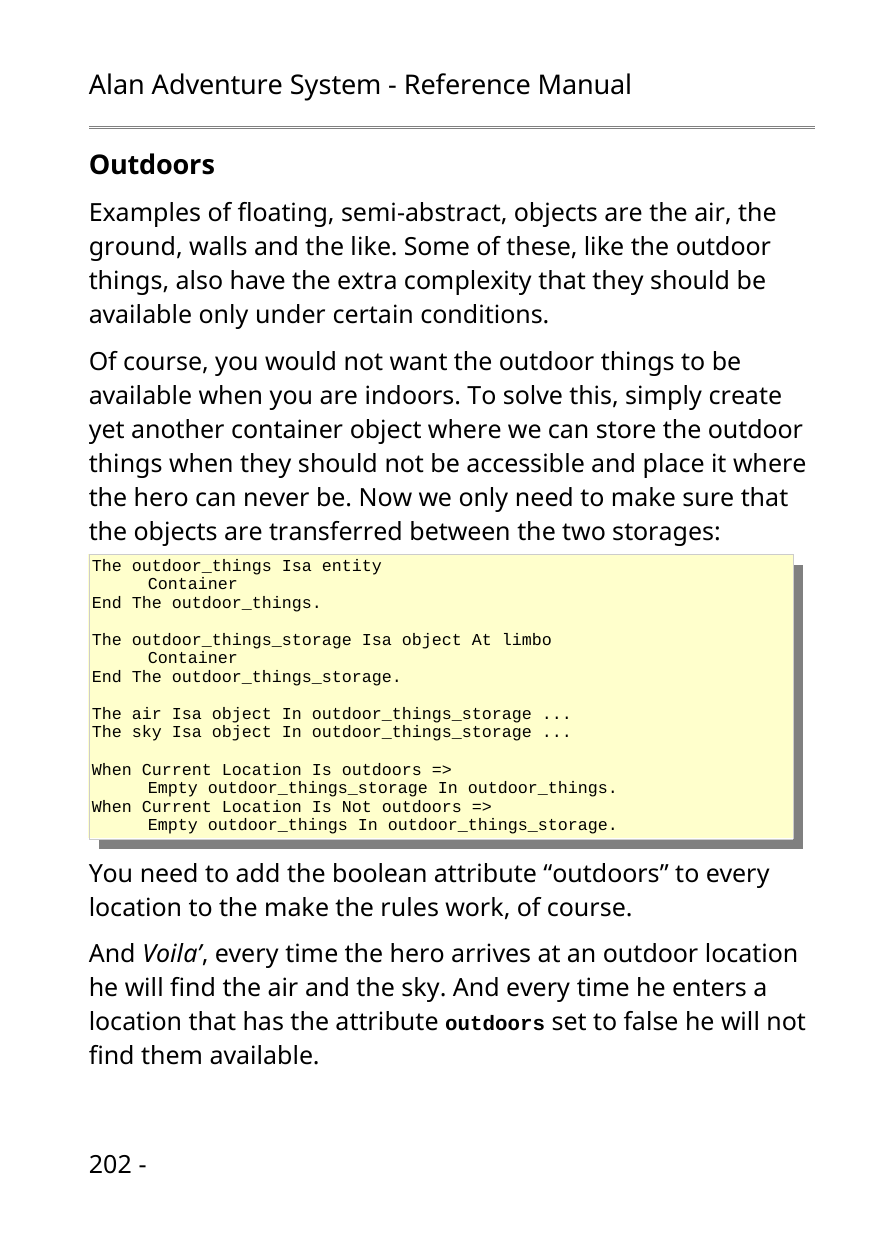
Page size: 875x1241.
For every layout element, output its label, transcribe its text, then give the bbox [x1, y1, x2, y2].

text And Voila’, every time the hero arrives at an outdoor location he will find the air and the sky. And every time he enters a location that has the attribute out­doors set to false he will not find them available. [88, 936, 815, 1072]
text Of course, you would not want the outdoor things to be available when you are indoors. To solve this, simply create yet another contain­er object where we can store the outdoor things when they should not be accessible and place it where the hero can never be. Now we only need to make sure that the objects are transferred between the two storages: [88, 344, 815, 548]
subtitle Outdoors [88, 146, 815, 182]
text Examples of floating, semi-abstract, objects are the air, the ground, walls and the like. Some of these, like the outdoor things, also have the extra complexity that they should be available only under certain conditions. [88, 195, 815, 331]
text You need to add the boolean attribute “outdoors” to every location to the make the rules work, of course. [88, 856, 815, 923]
text The outdoor_things Isa entity Container End The outdoor_things. The outdoor_things_storage Isa object At limbo Container End The outdoor_things_storage. The air Isa object In outdoor_things_storage ... The sky Isa object In outdoor_things_storage ... When Current Location Is outdoors => Empty outdoor_things_storage In outdoor_things. When Current Location Is Not outdoors => Empty outdoor_things In outdoor_things_storage. [90, 555, 793, 838]
